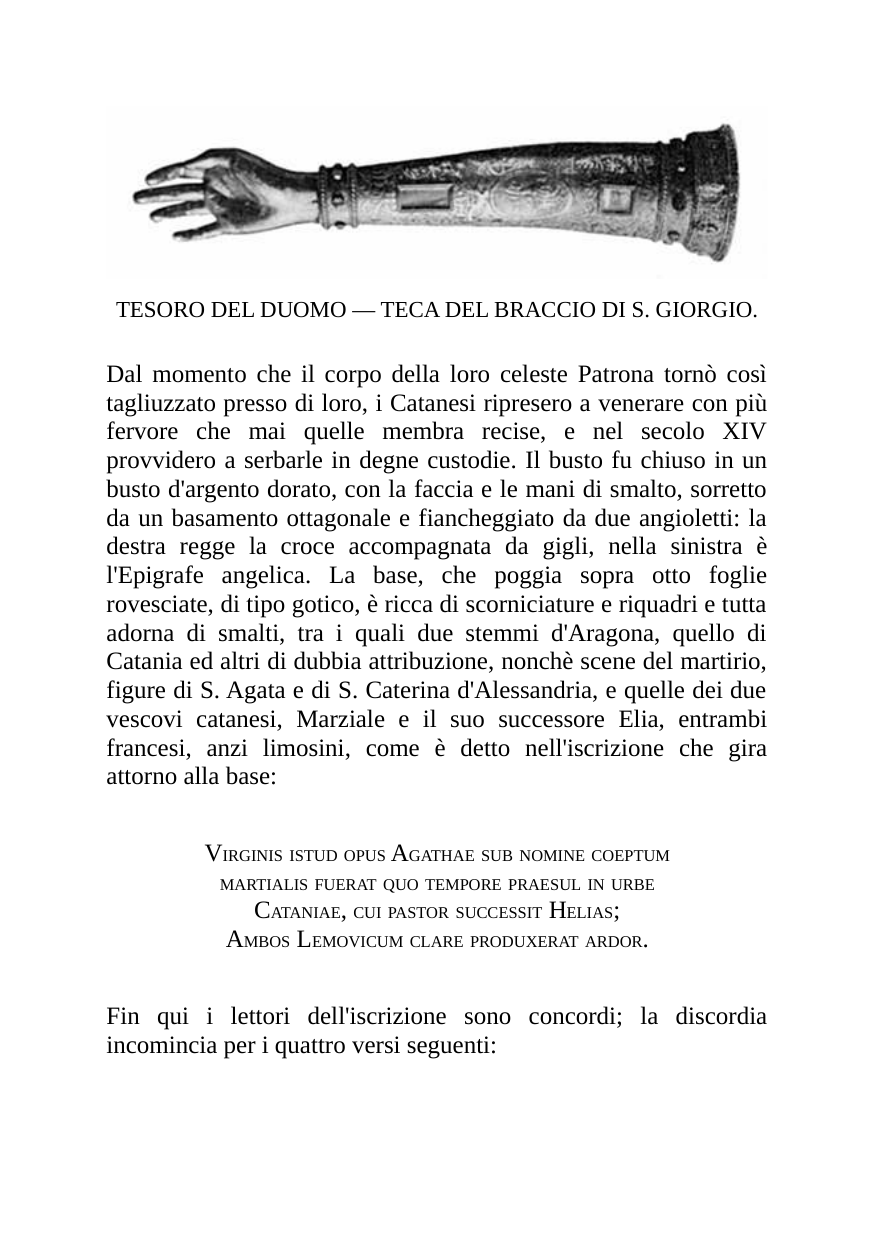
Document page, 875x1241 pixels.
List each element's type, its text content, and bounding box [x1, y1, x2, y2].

text TESORO DEL DUOMO ― TECA DEL BRACCIO DI S. GIORGIO. [106, 296, 768, 322]
text Dal momento che il corpo della loro celeste Patrona tornò così tagliuzzato presso di loro, i Catanesi ripresero a venerare con più fervore che mai quelle membra recise, e nel secolo XIV provvidero a serbarle in degne custodie. Il busto fu chiuso in un busto d'argento dorato, con la faccia e le mani di smalto, sorretto da un basamento ottagonale e fiancheggiato da due angioletti: la destra regge la croce accompagnata da gigli, nella sinistra è l'Epigrafe angelica. La base, che poggia sopra otto foglie rovesciate, di tipo gotico, è ricca di scorniciature e riquadri e tutta adorna di smalti, tra i quali due stemmi d'Aragona, quello di Catania ed altri di dubbia attribuzione, nonchè scene del martirio, figure di S. Agata e di S. Caterina d'Alessandria, e quelle dei due vescovi catanesi, Marziale e il suo successore Elia, entrambi francesi, anzi limosini, come è detto nell'iscrizione che gira attorno alla base: [106, 359, 768, 790]
text Fin qui i lettori dell'iscrizione sono concordi; la discordia incomincia per i quattro versi seguenti: [106, 1001, 768, 1058]
text Virginis istud opus Agathae sub nomine coeptum martialis fuerat quo tempore praesul in urbe Cataniae, cui pastor successit Helias; Ambos Lemovicum clare produxerat ardor. [106, 838, 768, 953]
picture [106, 106, 768, 279]
